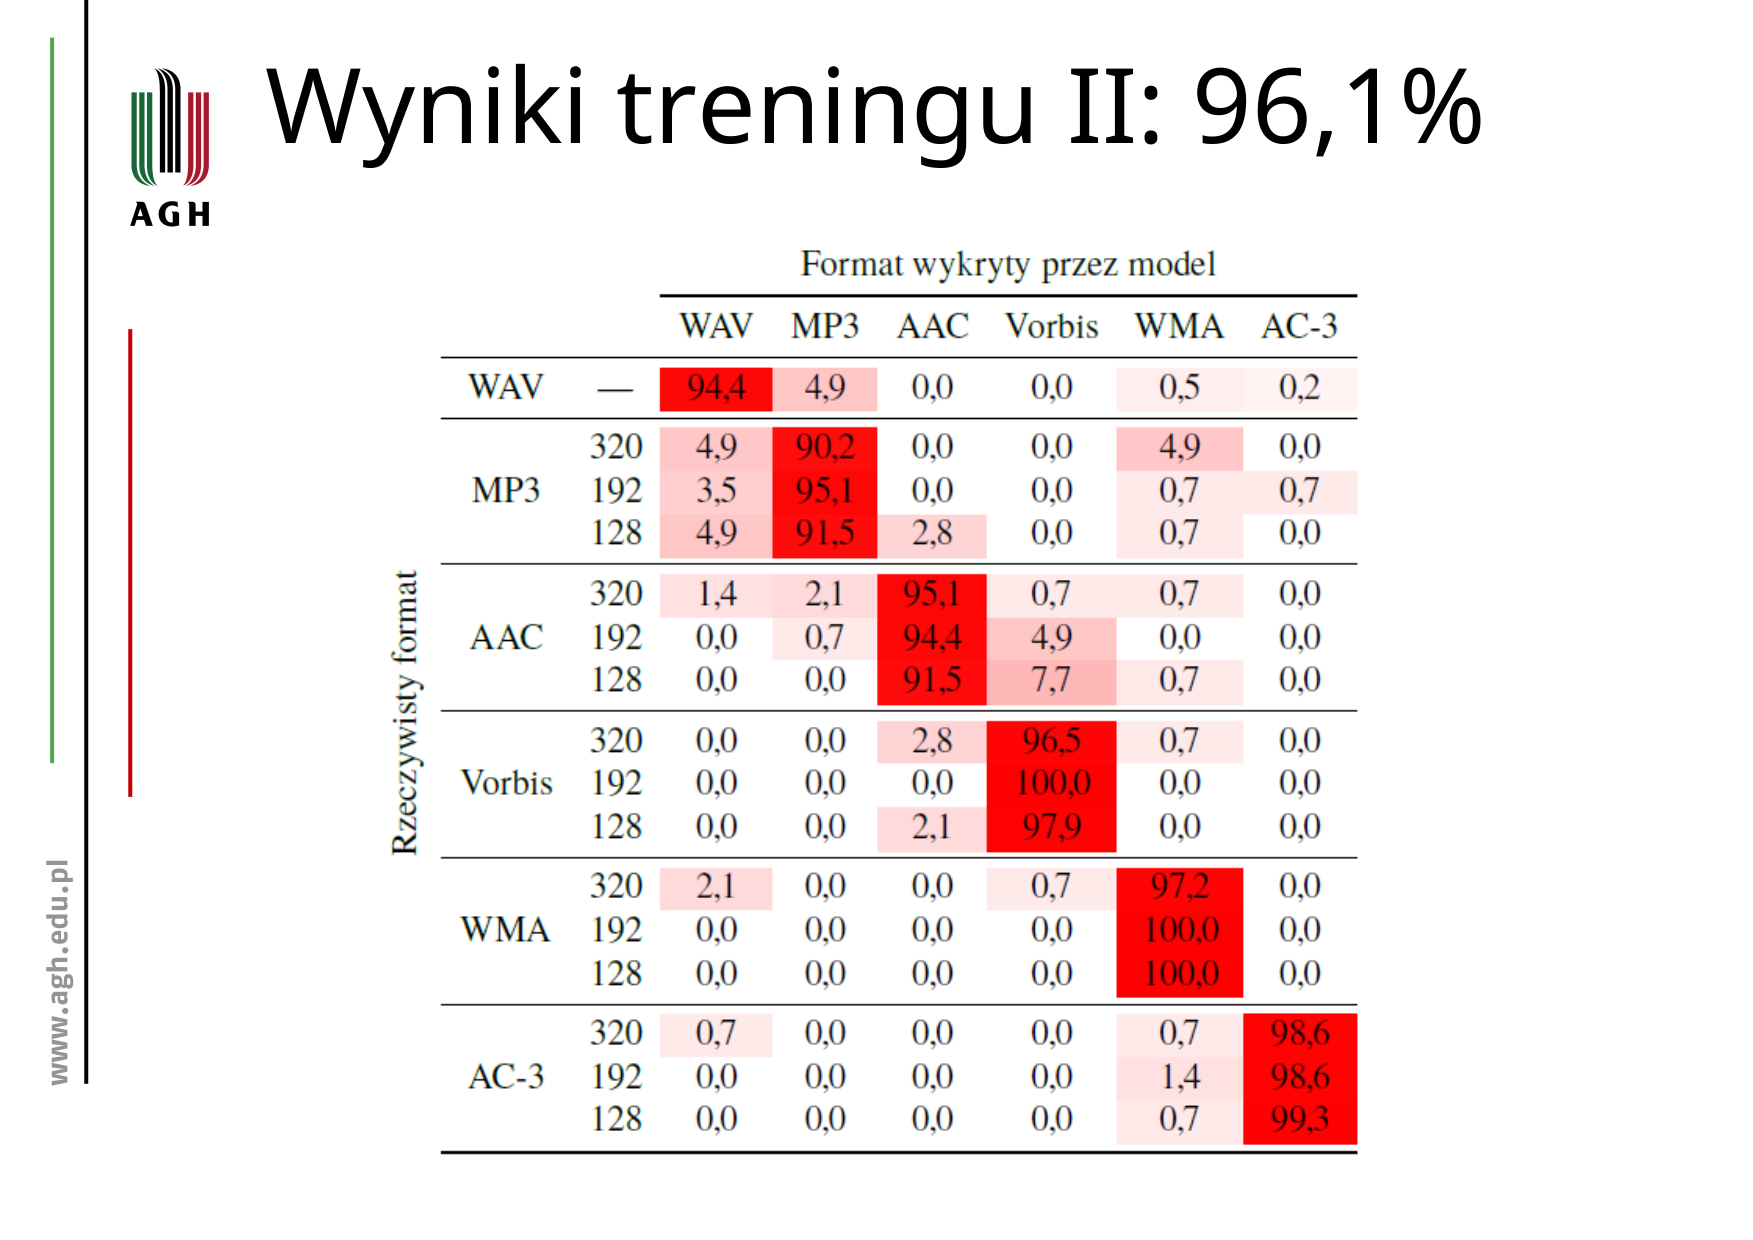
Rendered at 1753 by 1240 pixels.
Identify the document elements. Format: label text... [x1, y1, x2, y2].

title Wyniki treningu II: 96,1% [131, 0, 1622, 205]
picture [0, 0, 1753, 1240]
